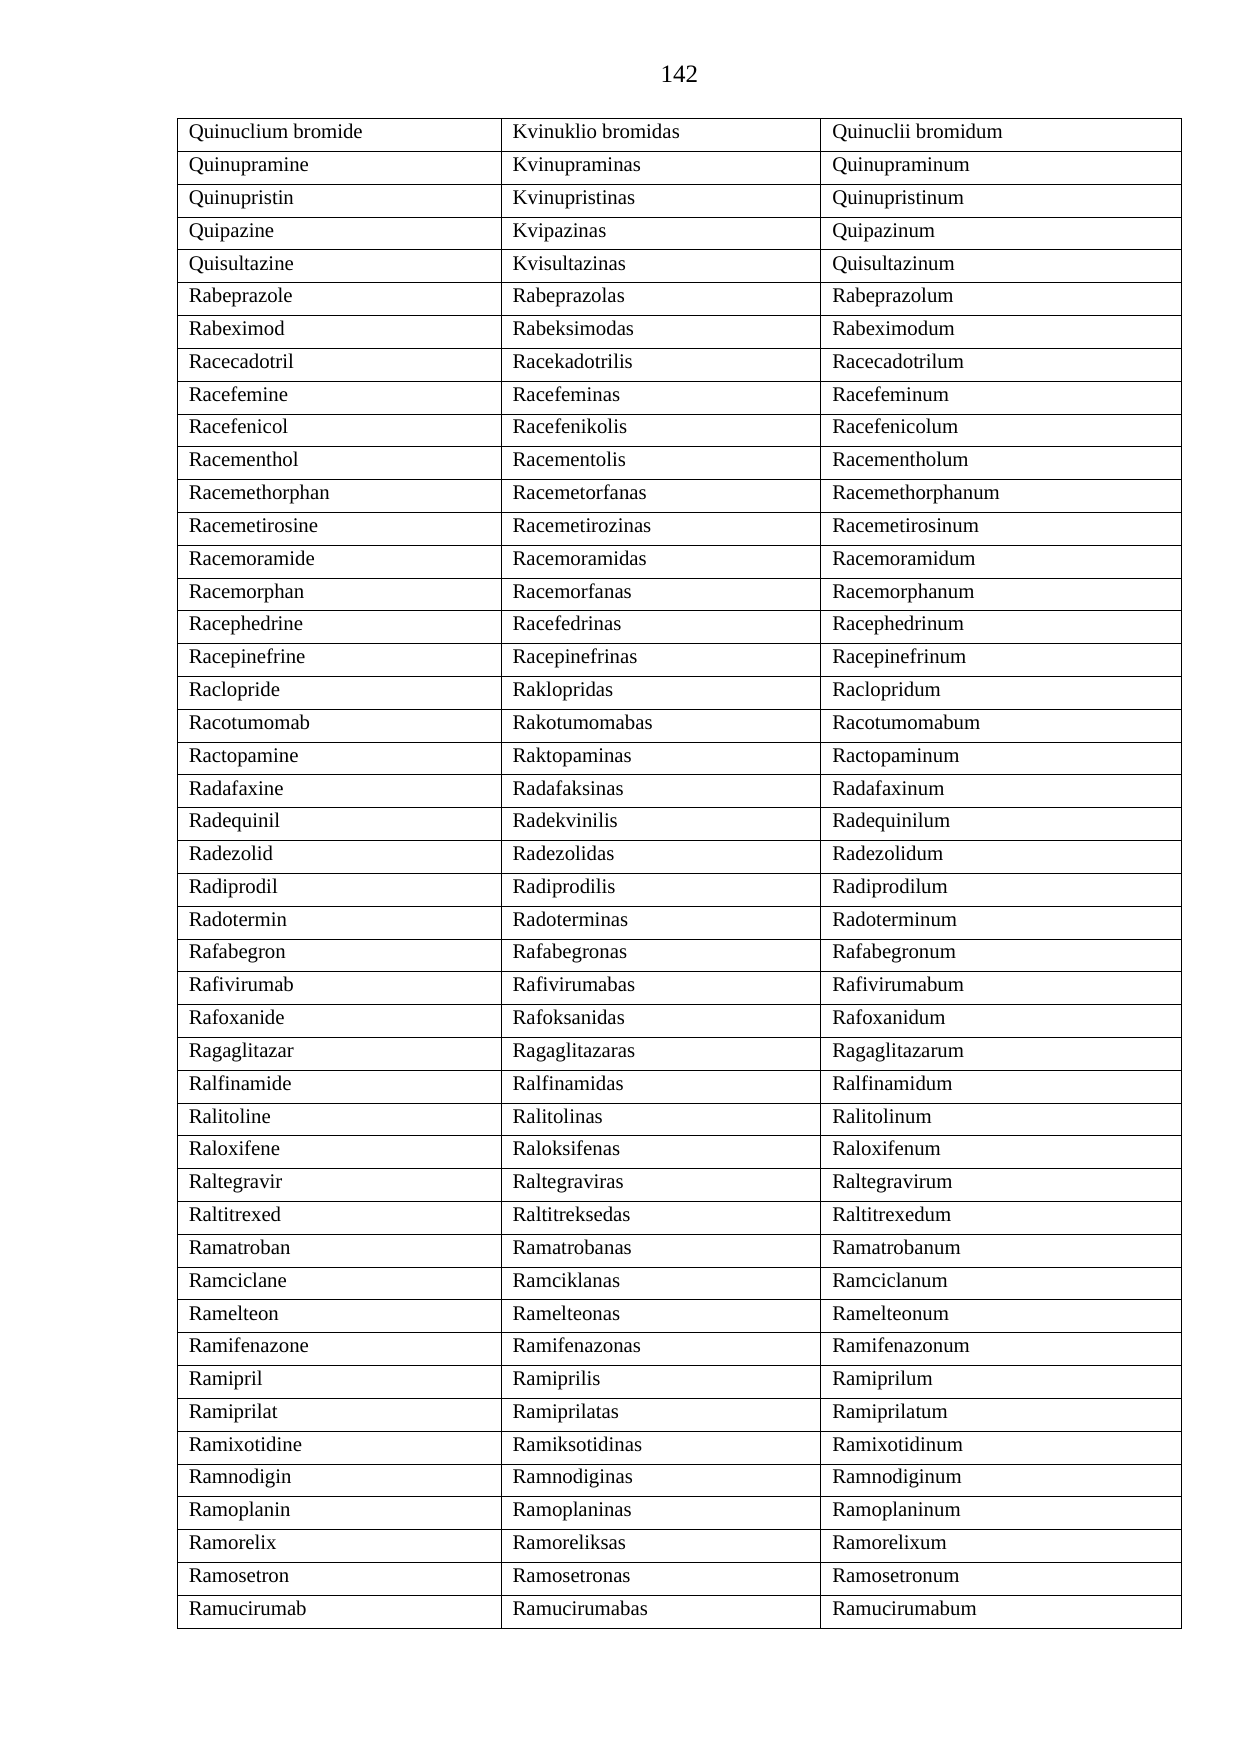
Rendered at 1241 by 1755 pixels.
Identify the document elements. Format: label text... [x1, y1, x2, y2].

table_cell Radiprodilis [502, 874, 820, 906]
table_cell Raclopride [178, 677, 501, 709]
table_cell Radafaksinas [502, 775, 820, 807]
table_cell Quinupramine [178, 152, 501, 184]
table_cell Rabeximodum [821, 316, 1181, 348]
table_cell Ramciclane [178, 1268, 501, 1299]
table_cell Ramiksotidinas [502, 1432, 820, 1463]
table_cell Racemethorphanum [821, 480, 1181, 512]
table_cell Ramorelixum [821, 1530, 1181, 1562]
table_cell Rafabegronas [502, 940, 820, 971]
table_cell Ragaglitazar [178, 1038, 501, 1070]
table_cell Rafabegron [178, 940, 501, 971]
table_cell Radiprodil [178, 874, 501, 906]
table_cell Kvinupraminas [502, 152, 820, 184]
table_cell Raltitrexedum [821, 1202, 1181, 1234]
table_cell Racemetirozinas [502, 513, 820, 545]
table_cell Rabeksimodas [502, 316, 820, 348]
table_cell Rafoxanide [178, 1005, 501, 1037]
table_cell Radoterminas [502, 907, 820, 938]
table_cell Racepinefrinum [821, 644, 1181, 676]
table_cell Ramosetron [178, 1563, 501, 1595]
table_cell Ractopaminum [821, 743, 1181, 774]
table_cell Ramucirumab [178, 1596, 501, 1627]
table_cell Rafivirumabum [821, 972, 1181, 1004]
table_cell Ramnodiginas [502, 1465, 820, 1496]
table_cell Racemetirosinum [821, 513, 1181, 545]
table_cell Ramifenazone [178, 1333, 501, 1365]
table_cell Ramiprilis [502, 1366, 820, 1398]
table_cell Ragaglitazaras [502, 1038, 820, 1070]
table_cell Kvinuklio bromidas [502, 119, 820, 151]
table_cell Ramnodigin [178, 1465, 501, 1496]
table_cell Ramiprilatas [502, 1399, 820, 1431]
table_cell Ramucirumabum [821, 1596, 1181, 1627]
table_cell Rafivirumabas [502, 972, 820, 1004]
table_cell Ramatrobanum [821, 1235, 1181, 1267]
table_cell Kvipazinas [502, 218, 820, 249]
table_cell Raklopridas [502, 677, 820, 709]
table_cell Ramoplaninum [821, 1497, 1181, 1529]
table_cell Rabeprazolas [502, 283, 820, 315]
table_cell Ramelteonas [502, 1300, 820, 1332]
table_cell Ralfinamidum [821, 1071, 1181, 1102]
table_cell Racefedrinas [502, 611, 820, 643]
table_cell Ralitoline [178, 1104, 501, 1135]
table_cell Racemetirosine [178, 513, 501, 545]
table_cell Rabeprazolum [821, 283, 1181, 315]
table_cell Racemorphan [178, 579, 501, 610]
table_cell Rabeprazole [178, 283, 501, 315]
table_cell Racefeminas [502, 382, 820, 413]
table_cell Ralfinamide [178, 1071, 501, 1102]
table_cell Ramatroban [178, 1235, 501, 1267]
table_cell Raltegraviras [502, 1169, 820, 1201]
table_cell Radekvinilis [502, 808, 820, 840]
table_cell Ralfinamidas [502, 1071, 820, 1102]
table_cell Radezolid [178, 841, 501, 873]
table_cell Kvisultazinas [502, 250, 820, 282]
table_cell Raltitrexed [178, 1202, 501, 1234]
table_cell Racemoramidum [821, 546, 1181, 577]
table_cell Ramelteonum [821, 1300, 1181, 1332]
table_cell Racefenicolum [821, 415, 1181, 446]
table_cell Ractopamine [178, 743, 501, 774]
table_cell Racotumomab [178, 710, 501, 742]
table_cell Ramnodiginum [821, 1465, 1181, 1496]
table_cell Racephedrine [178, 611, 501, 643]
table_cell Radezolidum [821, 841, 1181, 873]
table_cell Ramoplaninas [502, 1497, 820, 1529]
table_cell Raltegravir [178, 1169, 501, 1201]
table_cell Rafabegronum [821, 940, 1181, 971]
table_cell Radafaxine [178, 775, 501, 807]
table_cell Ramixotidine [178, 1432, 501, 1463]
table_cell Racefeminum [821, 382, 1181, 413]
table_cell Ramciclanum [821, 1268, 1181, 1299]
table_cell Racemoramide [178, 546, 501, 577]
table_cell Racemoramidas [502, 546, 820, 577]
table_cell Ramosetronas [502, 1563, 820, 1595]
table_cell Ramiprilatum [821, 1399, 1181, 1431]
table_cell Raloxifene [178, 1136, 501, 1168]
table_cell Ramiprilat [178, 1399, 501, 1431]
table_cell Racephedrinum [821, 611, 1181, 643]
table_cell Quinupristin [178, 185, 501, 217]
table_cell Rakotumomabas [502, 710, 820, 742]
table_cell Radequinilum [821, 808, 1181, 840]
table_cell Ramoreliksas [502, 1530, 820, 1562]
table_cell Racemorfanas [502, 579, 820, 610]
table_cell Ramelteon [178, 1300, 501, 1332]
table_cell Ramipril [178, 1366, 501, 1398]
table_cell Ramatrobanas [502, 1235, 820, 1267]
table_cell Quinuclium bromide [178, 119, 501, 151]
table_cell Quinuclii bromidum [821, 119, 1181, 151]
table_cell Racecadotril [178, 349, 501, 381]
table_cell Radequinil [178, 808, 501, 840]
table_cell Rafivirumab [178, 972, 501, 1004]
table_cell Ralitolinum [821, 1104, 1181, 1135]
table_cell Racementholum [821, 447, 1181, 479]
table_cell Kvinupristinas [502, 185, 820, 217]
table_cell Ralitolinas [502, 1104, 820, 1135]
table_cell Raktopaminas [502, 743, 820, 774]
table_cell Racemetorfanas [502, 480, 820, 512]
table_cell Ramosetronum [821, 1563, 1181, 1595]
table_cell Racementhol [178, 447, 501, 479]
table_cell Quisultazinum [821, 250, 1181, 282]
table_cell Ramucirumabas [502, 1596, 820, 1627]
table_cell Ramiprilum [821, 1366, 1181, 1398]
table_cell Ragaglitazarum [821, 1038, 1181, 1070]
table_cell Racepinefrine [178, 644, 501, 676]
table_cell Racekadotrilis [502, 349, 820, 381]
table_cell Racepinefrinas [502, 644, 820, 676]
table_cell Raclopridum [821, 677, 1181, 709]
table_cell Racotumomabum [821, 710, 1181, 742]
table_cell Ramixotidinum [821, 1432, 1181, 1463]
table_cell Raloxifenum [821, 1136, 1181, 1168]
table_cell Racefenikolis [502, 415, 820, 446]
table_cell Quinupristinum [821, 185, 1181, 217]
table_cell Racemorphanum [821, 579, 1181, 610]
table_cell Racefemine [178, 382, 501, 413]
table_cell Radafaxinum [821, 775, 1181, 807]
table_cell Quipazinum [821, 218, 1181, 249]
table_cell Rabeximod [178, 316, 501, 348]
table_cell Raltitreksedas [502, 1202, 820, 1234]
table_cell Racementolis [502, 447, 820, 479]
table_cell Radotermin [178, 907, 501, 938]
table_cell Radezolidas [502, 841, 820, 873]
table_cell Ramifenazonum [821, 1333, 1181, 1365]
table_cell Ramorelix [178, 1530, 501, 1562]
table_cell Raloksifenas [502, 1136, 820, 1168]
table_cell Radiprodilum [821, 874, 1181, 906]
table_cell Raltegravirum [821, 1169, 1181, 1201]
table_cell Ramoplanin [178, 1497, 501, 1529]
table_cell Racecadotrilum [821, 349, 1181, 381]
table_cell Ramciklanas [502, 1268, 820, 1299]
table_cell Quipazine [178, 218, 501, 249]
table_cell Rafoxanidum [821, 1005, 1181, 1037]
table_cell Rafoksanidas [502, 1005, 820, 1037]
table_cell Quisultazine [178, 250, 501, 282]
table_cell Radoterminum [821, 907, 1181, 938]
table_cell Ramifenazonas [502, 1333, 820, 1365]
table_cell Racemethorphan [178, 480, 501, 512]
table_cell Quinupraminum [821, 152, 1181, 184]
table_cell Racefenicol [178, 415, 501, 446]
